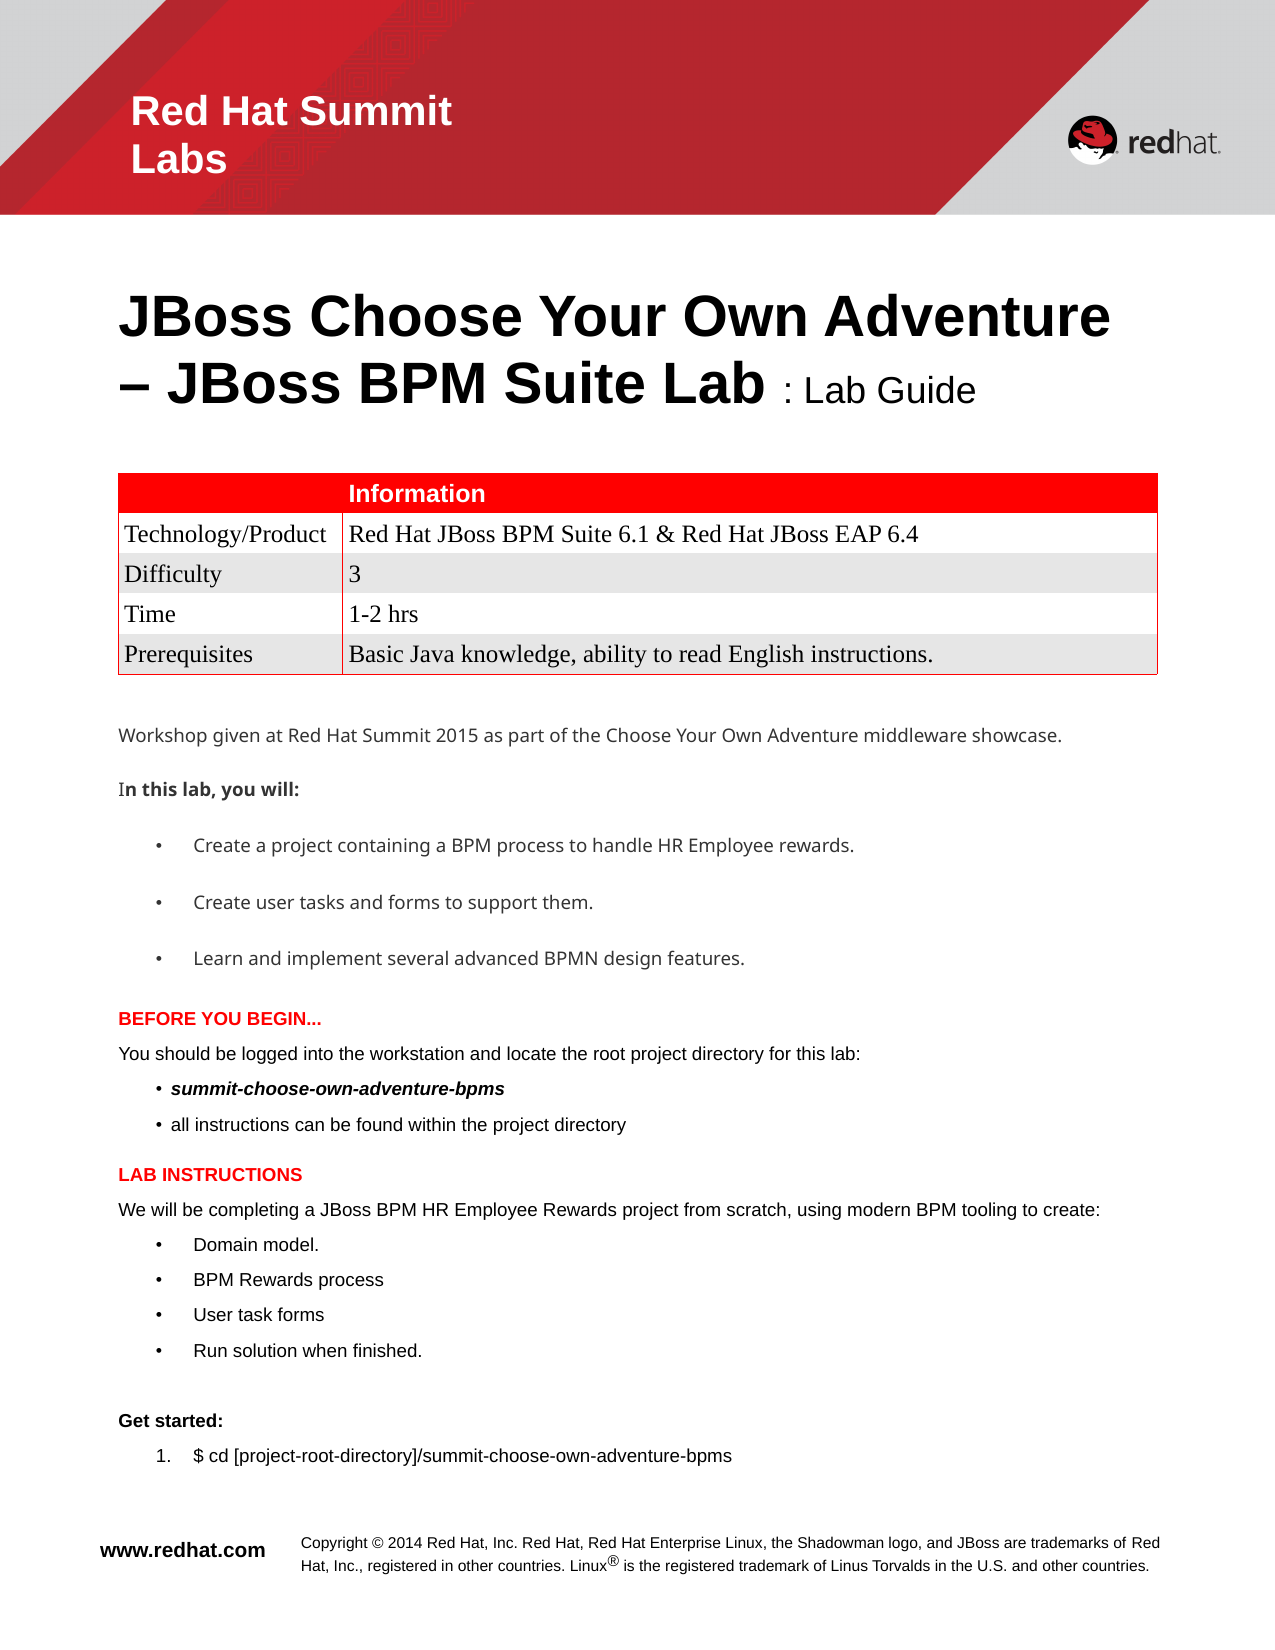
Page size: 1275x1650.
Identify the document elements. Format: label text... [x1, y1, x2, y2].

text You should be logged into the workstation and locate the root project directory for this lab: [118, 1043, 1157, 1065]
text In this lab, you will: [118, 768, 1157, 802]
text Copyright © 2014 Red Hat, Inc. Red Hat, Red Hat Enterprise Linux, the Shadowman logo, and JBoss are trademarks of Red Hat, Inc., registered in other countries. Linux® is the registered trademark of Linus Torvalds in the U.S. and other countries. [301, 1534, 1184, 1575]
text We will be completing a JBoss BPM HR Employee Rewards project from scratch, using modern BPM tooling to create: [118, 1199, 1157, 1220]
table_cell Technology/Product [119, 513, 342, 553]
table_header [119, 474, 342, 513]
text Workshop given at Red Hat Summit 2015 as part of the Choose Your Own Adventure middleware showcase. [118, 722, 1157, 748]
list Learn and implement several advanced BPMN design features. [156, 937, 1157, 971]
list User task forms [156, 1304, 1157, 1326]
table_cell 1-2 hrs [343, 594, 1157, 634]
list Run solution when finished. [156, 1339, 1157, 1361]
list Create user tasks and forms to support them. [156, 880, 1157, 915]
list all instructions can be found within the project directory [156, 1113, 1157, 1135]
list $ cd [project-root-directory]/summit-choose-own-adventure-bpms [156, 1445, 1157, 1466]
list BPM Rewards process [156, 1269, 1157, 1291]
table_cell Time [119, 594, 342, 634]
text www.redhat.com [100, 1537, 276, 1561]
text Get started: [118, 1410, 1157, 1431]
title JBoss Choose Your Own Adventure – JBoss BPM Suite Lab : Lab Guide [118, 215, 1157, 416]
table_cell Red Hat JBoss BPM Suite 6.1 & Red Hat JBoss EAP 6.4 [343, 513, 1157, 553]
table_cell Difficulty [119, 553, 342, 593]
list Create a project containing a BPM process to handle HR Employee rewards. [156, 824, 1157, 858]
table_cell Basic Java knowledge, ability to read English instructions. [343, 634, 1157, 674]
table_cell 3 [343, 553, 1157, 593]
list summit-choose-own-adventure-bpms [156, 1078, 1157, 1100]
table_header Information [343, 474, 1157, 513]
table_cell Prerequisites [119, 634, 342, 674]
picture [0, 0, 1275, 215]
text Lab Instructions [118, 1164, 1157, 1185]
text Before you begin... [118, 1008, 1157, 1029]
list Domain model. [156, 1234, 1157, 1256]
